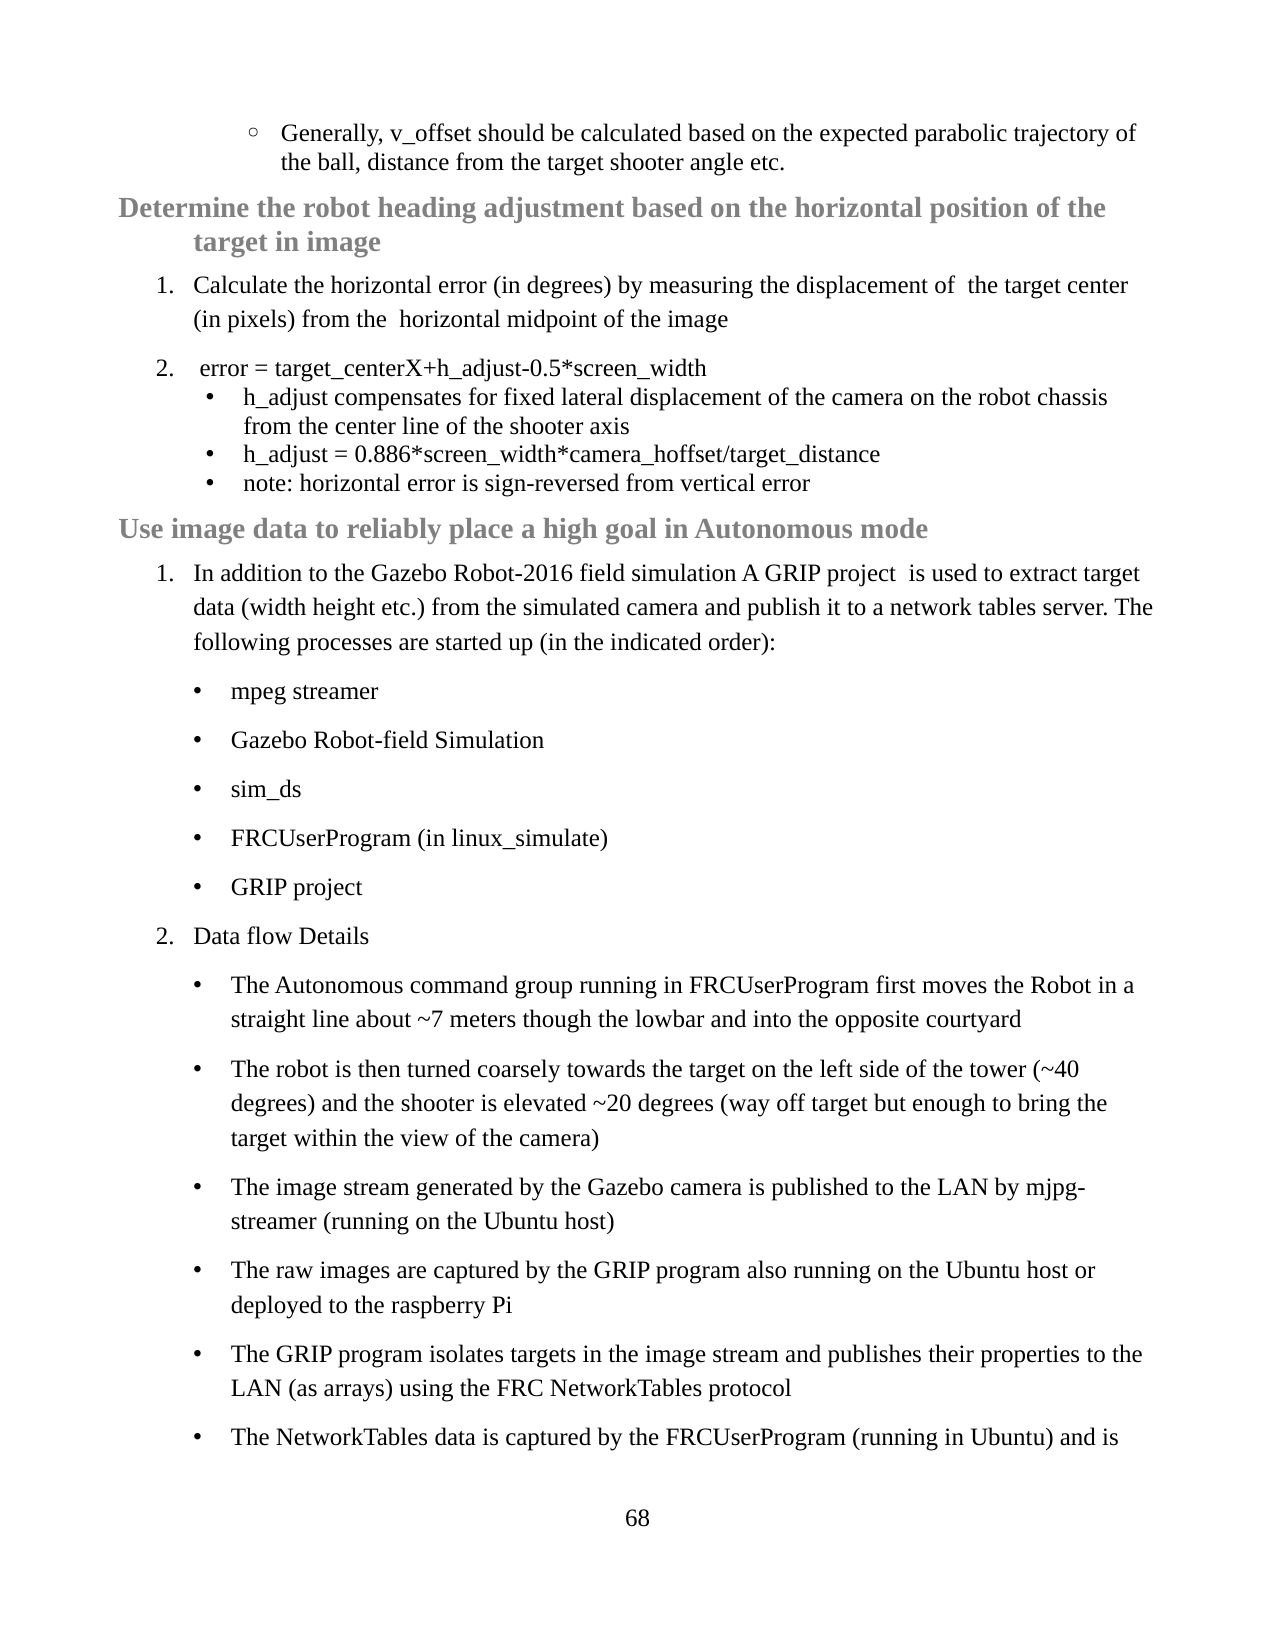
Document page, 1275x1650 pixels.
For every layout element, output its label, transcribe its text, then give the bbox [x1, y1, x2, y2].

list Gazebo Robot-field Simulation [193, 725, 1157, 753]
list The Autonomous command group running in FRCUserProgram first moves the Robot in a straight line about ~7 meters though the lowbar and into the opposite courtyard [193, 970, 1157, 1033]
list Generally, v_offset should be calculated based on the expected parabolic trajectory of the ball, distance from the target shooter angle etc. [243, 118, 1157, 176]
list Calculate the horizontal error (in degrees) by measuring the displacement of the target center (in pixels) from the horizontal midpoint of the image [156, 270, 1157, 333]
list The robot is then turned coarsely towards the target on the left side of the tower (~40 degrees) and the shooter is elevated ~20 degrees (way off target but enough to bring the target within the view of the camera) [193, 1054, 1157, 1151]
list error = target_centerX+h_adjust-0.5*screen_width [156, 353, 1157, 382]
list sim_ds [193, 774, 1157, 803]
subtitle Use image data to reliably place a high goal in Autonomous mode [118, 512, 1157, 545]
subtitle Determine the robot heading adjustment based on the horizontal position of the target in image [118, 190, 1157, 257]
list The raw images are captured by the GRIP program also running on the Ubuntu host or deployed to the raspberry Pi [193, 1255, 1157, 1318]
list mpeg streamer [193, 676, 1157, 704]
list h_adjust compensates for fixed lateral displacement of the camera on the robot chassis from the center line of the shooter axis [206, 382, 1157, 439]
list Data flow Details [156, 921, 1157, 950]
list FRCUserProgram (in linux_simulate) [193, 823, 1157, 852]
list h_adjust = 0.886*screen_width*camera_hoffset/target_distance [206, 439, 1157, 468]
list The NetworkTables data is captured by the FRCUserProgram (running in Ubuntu) and is [193, 1422, 1157, 1451]
list In addition to the Gazebo Robot-2016 field simulation A GRIP project is used to extract target data (width height etc.) from the simulated camera and publish it to a network tables server. The following processes are started up (in the indicated order): [156, 558, 1157, 655]
list GRIP project [193, 872, 1157, 901]
list The GRIP program isolates targets in the image stream and publishes their properties to the LAN (as arrays) using the FRC NetworkTables protocol [193, 1339, 1157, 1402]
list The image stream generated by the Gazebo camera is published to the LAN by mjpg-streamer (running on the Ubuntu host) [193, 1172, 1157, 1235]
list note: horizontal error is sign-reversed from vertical error [206, 468, 1157, 497]
